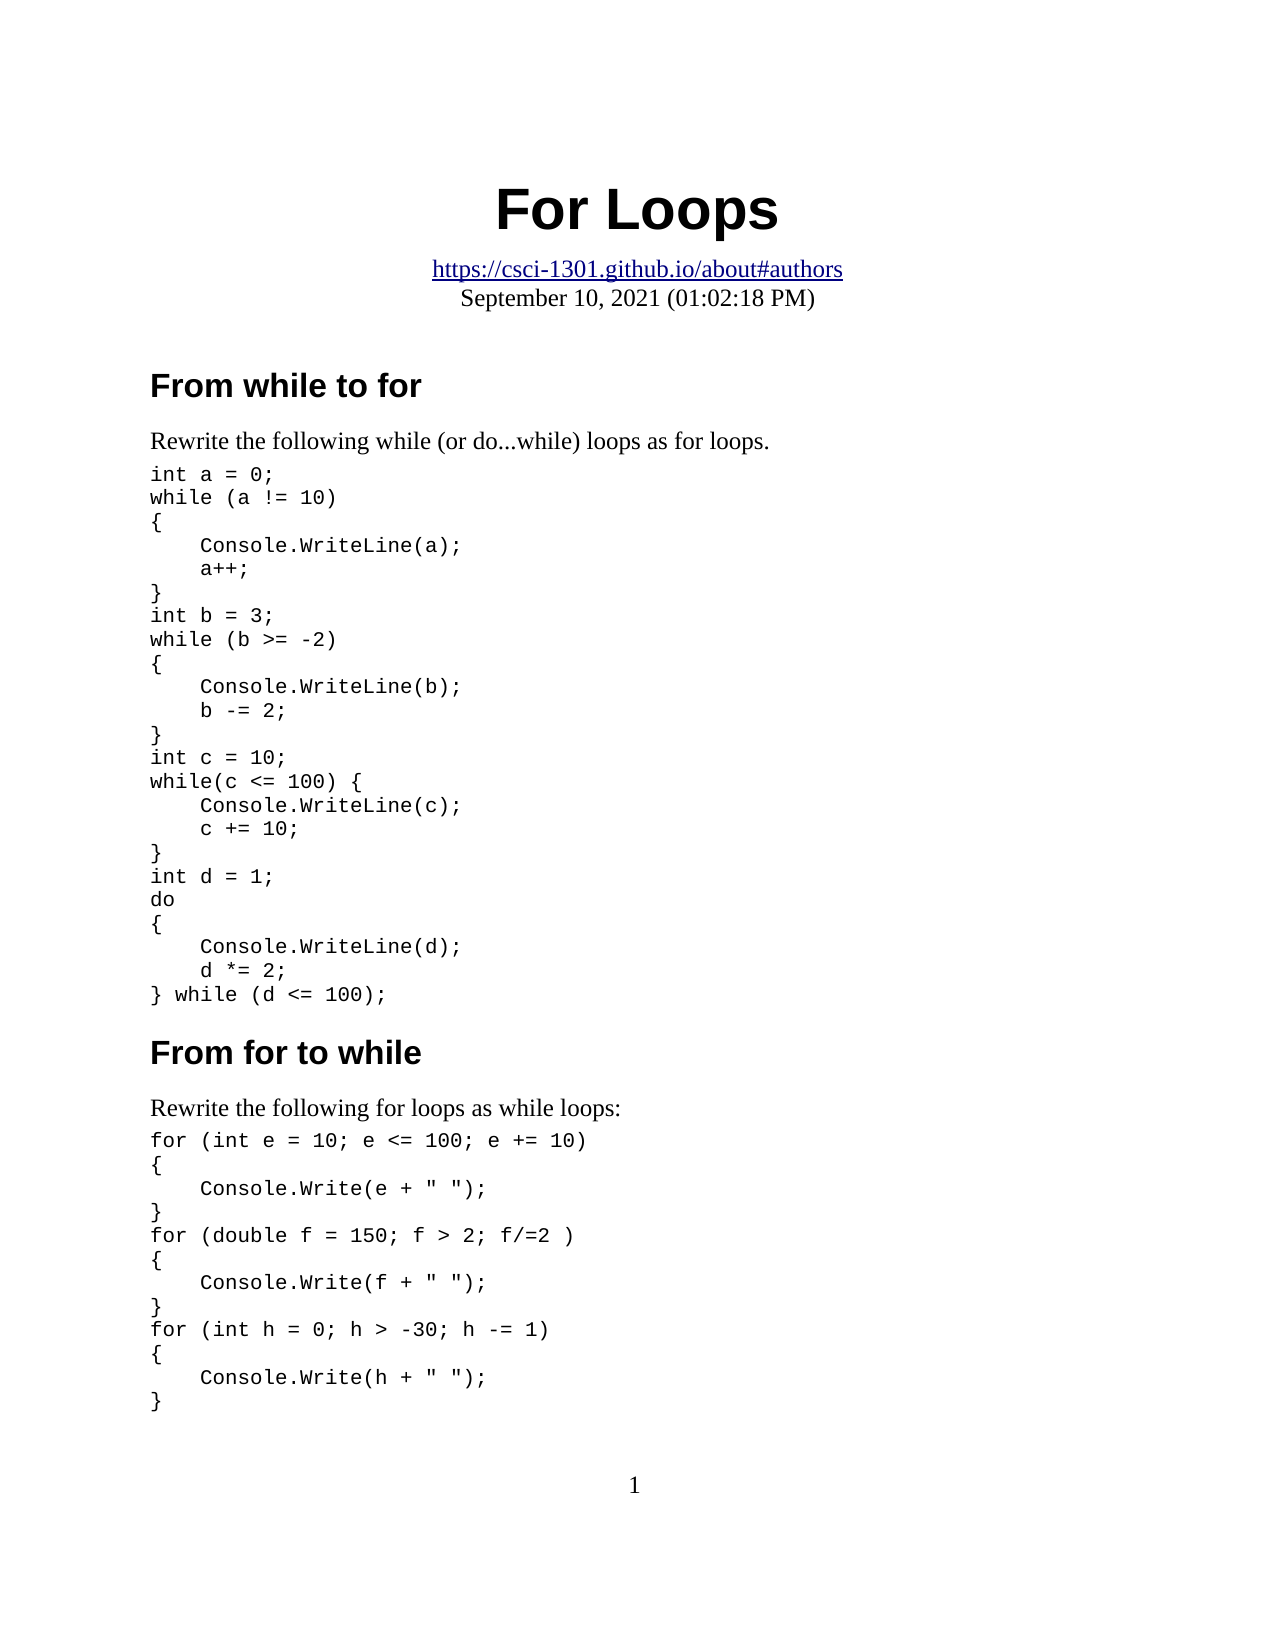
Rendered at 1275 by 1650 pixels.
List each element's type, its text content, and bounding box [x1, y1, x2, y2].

text } [150, 842, 1125, 866]
text { [150, 653, 1125, 676]
text while (a != 10) [150, 487, 1125, 511]
text } [150, 724, 1125, 747]
text do [150, 889, 1125, 913]
text Console.Write(h + " "); [150, 1367, 1125, 1390]
text int b = 3; [150, 606, 1125, 629]
text while (b >= -2) [150, 629, 1125, 653]
text Console.WriteLine(d); [150, 937, 1125, 960]
text b -= 2; [150, 700, 1125, 724]
text { [150, 1248, 1125, 1272]
text int c = 10; [150, 747, 1125, 771]
text { [150, 1343, 1125, 1367]
text Console.Write(e + " "); [150, 1178, 1125, 1201]
subtitle From while to for [150, 366, 1125, 404]
text for (int e = 10; e <= 100; e += 10) [150, 1130, 1125, 1154]
text for (int h = 0; h > -30; h -= 1) [150, 1319, 1125, 1343]
text c += 10; [150, 818, 1125, 842]
text Console.WriteLine(c); [150, 795, 1125, 818]
text https://csci-1301.github.io/about#authors [150, 254, 1125, 283]
text a++; [150, 558, 1125, 582]
text Rewrite the following while (or do...while) loops as for loops. [150, 426, 1125, 455]
subtitle From for to while [150, 1032, 1125, 1071]
text } [150, 582, 1125, 606]
text } [150, 1296, 1125, 1319]
text Rewrite the following for loops as while loops: [150, 1093, 1125, 1121]
text for (double f = 150; f > 2; f/=2 ) [150, 1225, 1125, 1248]
text } [150, 1201, 1125, 1225]
text Console.WriteLine(a); [150, 534, 1125, 558]
text } [150, 1390, 1125, 1414]
text { [150, 511, 1125, 534]
text { [150, 913, 1125, 937]
text } while (d <= 100); [150, 984, 1125, 1007]
title For Loops [150, 175, 1125, 242]
text { [150, 1154, 1125, 1178]
text Console.WriteLine(b); [150, 676, 1125, 700]
text September 10, 2021 (01:02:18 PM) [150, 283, 1125, 312]
text Console.Write(f + " "); [150, 1272, 1125, 1296]
text while(c <= 100) { [150, 771, 1125, 795]
text d *= 2; [150, 960, 1125, 984]
text int d = 1; [150, 866, 1125, 889]
text int a = 0; [150, 464, 1125, 487]
